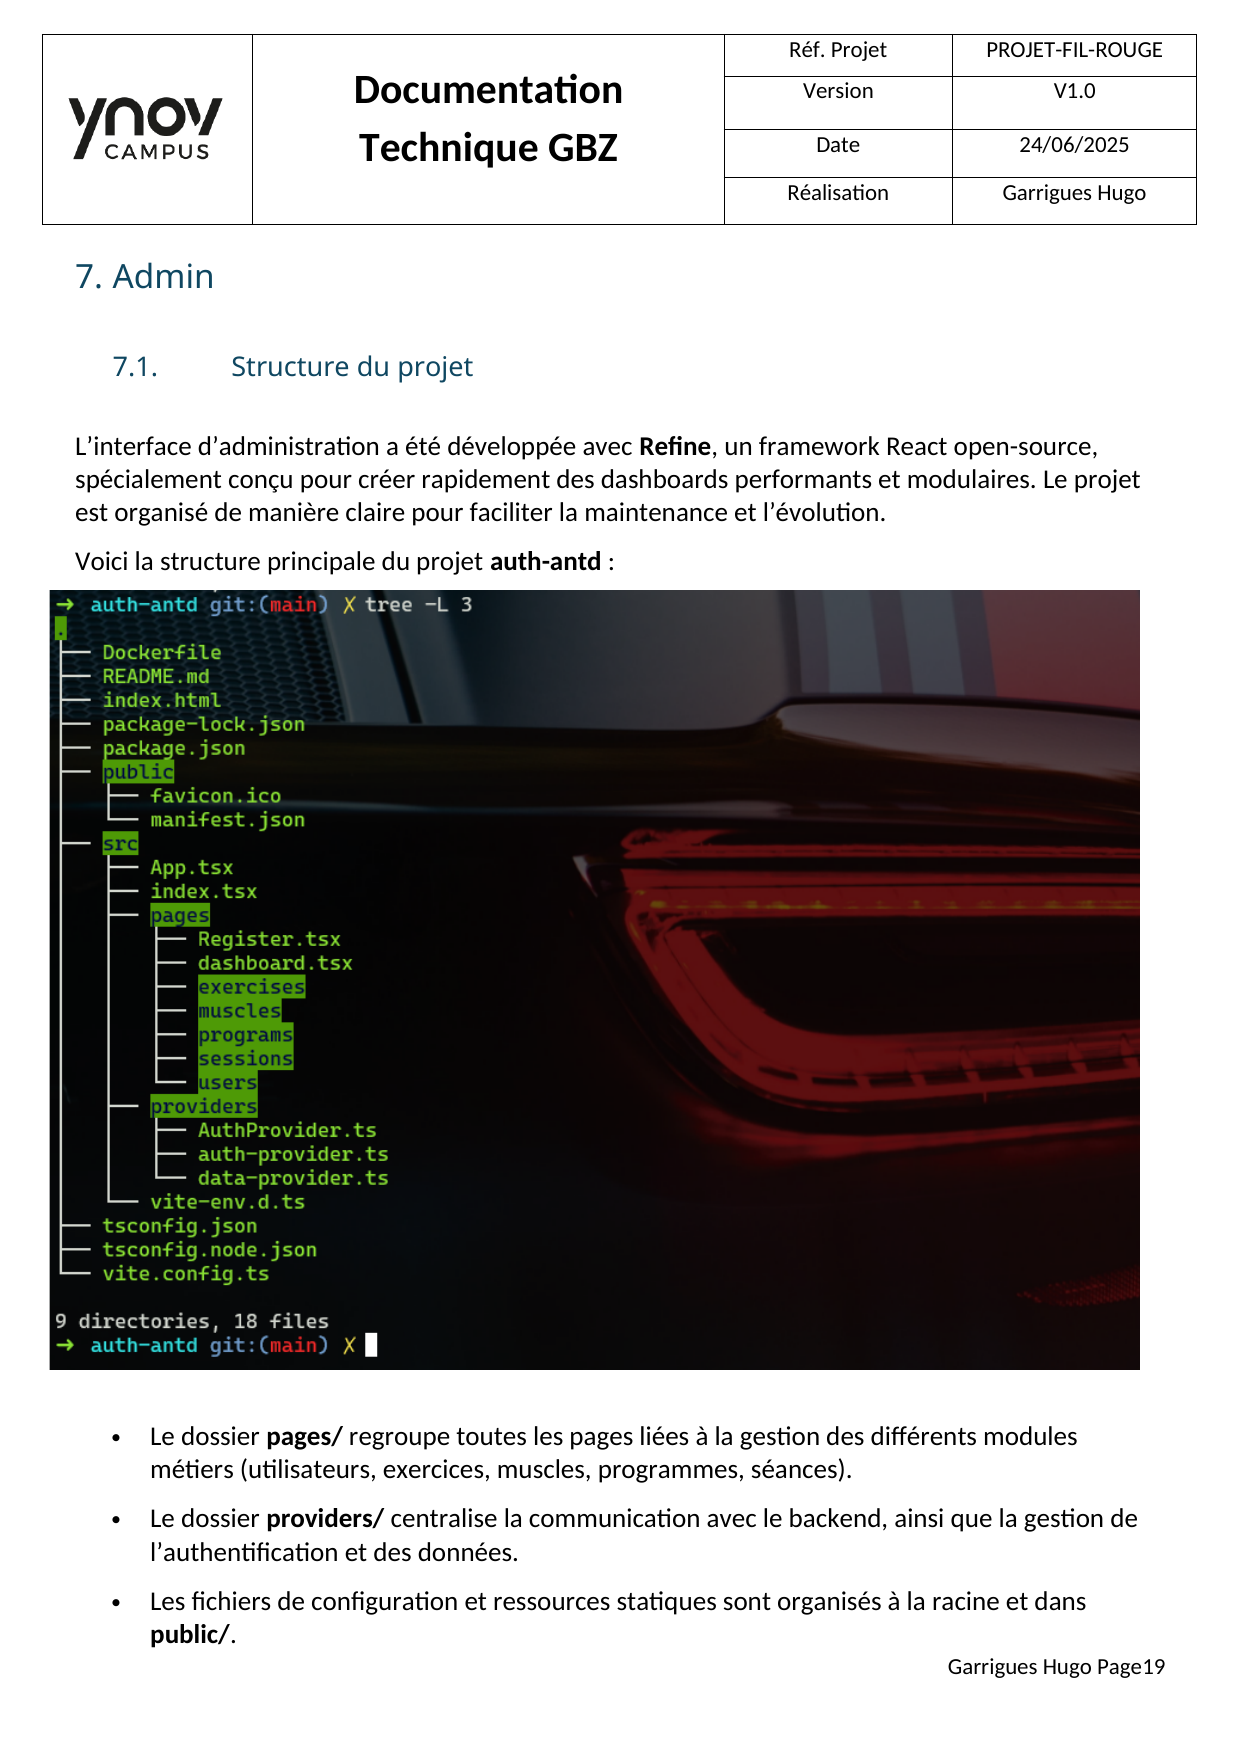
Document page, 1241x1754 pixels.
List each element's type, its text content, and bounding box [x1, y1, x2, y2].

list Le dossier pages/ regroupe toutes les pages liées à la gestion des différents modules métiers (utilisateurs, exercices, muscles, programmes, séances). [112, 1419, 1165, 1485]
list Structure du projet [112, 347, 1165, 384]
text L’interface d’administration a été développée avec Refine, un framework React open-source, spécialement conçu pour créer rapidement des dashboards performants et modulaires. Le projet est organisé de manière claire pour faciliter la maintenance et l’évolution. [75, 429, 1165, 528]
list Le dossier providers/ centralise la communication avec le backend, ainsi que la gestion de l’authentification et des données. [112, 1502, 1165, 1568]
list Les fichiers de configuration et ressources statiques sont organisés à la racine et dans public/. [112, 1584, 1165, 1650]
list Admin [75, 253, 1165, 298]
text Voici la structure principale du projet auth-antd : [75, 544, 1165, 578]
